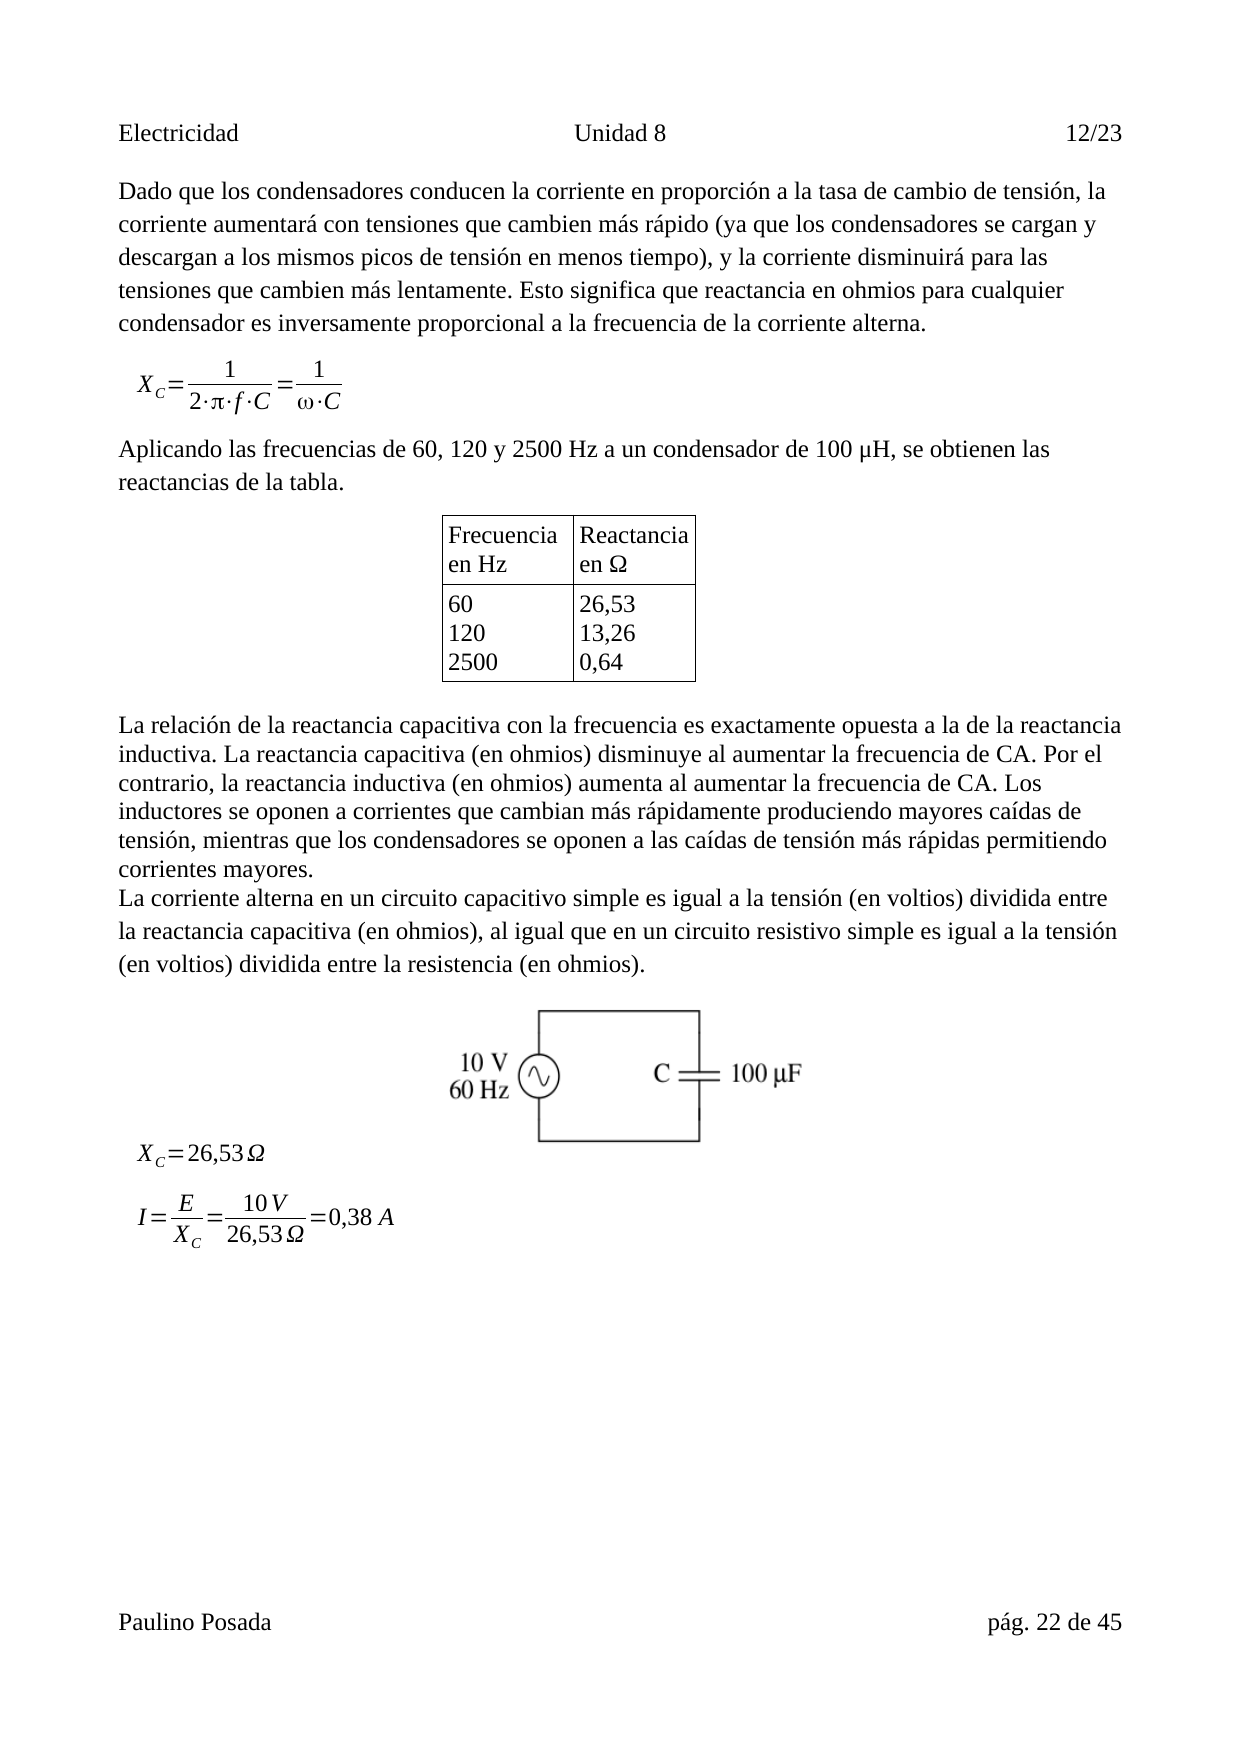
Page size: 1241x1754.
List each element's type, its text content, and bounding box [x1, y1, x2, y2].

table_header Reactancia en Ω [574, 516, 695, 583]
text La corriente alterna en un circuito capacitivo simple es igual a la tensión (en voltios) dividida entre la reactancia capacitiva (en ohmios), al igual que en un circuito resistivo simple es igual a la tensión (en voltios) dividida entre la resistencia (en ohmios). [118, 883, 1122, 977]
table_header Frecuencia en Hz [443, 516, 573, 583]
text Aplicando las frecuencias de 60, 120 y 2500 Hz a un condensador de 100 μH, se obtienen las reactancias de la tabla. [118, 434, 1122, 496]
text Dado que los condensadores conducen la corriente en proporción a la tasa de cambio de tensión, la corriente aumentará con tensiones que cambien más rápido (ya que los condensadores se cargan y descargan a los mismos picos de tensión en menos tiempo), y la corriente disminuirá para las tensiones que cambien más lentamente. Esto significa que reactancia en ohmios para cualquier condensador es inversamente proporcional a la frecuencia de la corriente alterna. [118, 176, 1122, 337]
table_cell 26,53 13,26 0,64 [574, 585, 695, 681]
text La relación de la reactancia capacitiva con la frecuencia es exactamente opuesta a la de la reactancia inductiva. La reactancia capacitiva (en ohmios) disminuye al aumentar la frecuencia de CA. Por el contrario, la reactancia inductiva (en ohmios) aumenta al aumentar la frecuencia de CA. Los inductores se oponen a corrientes que cambian más rápidamente produciendo mayores caídas de tensión, mientras que los condensadores se oponen a las caídas de tensión más rápidas permitiendo corrientes mayores. [118, 710, 1122, 883]
table_cell 60 120 2500 [443, 585, 573, 681]
picture [434, 996, 806, 1155]
